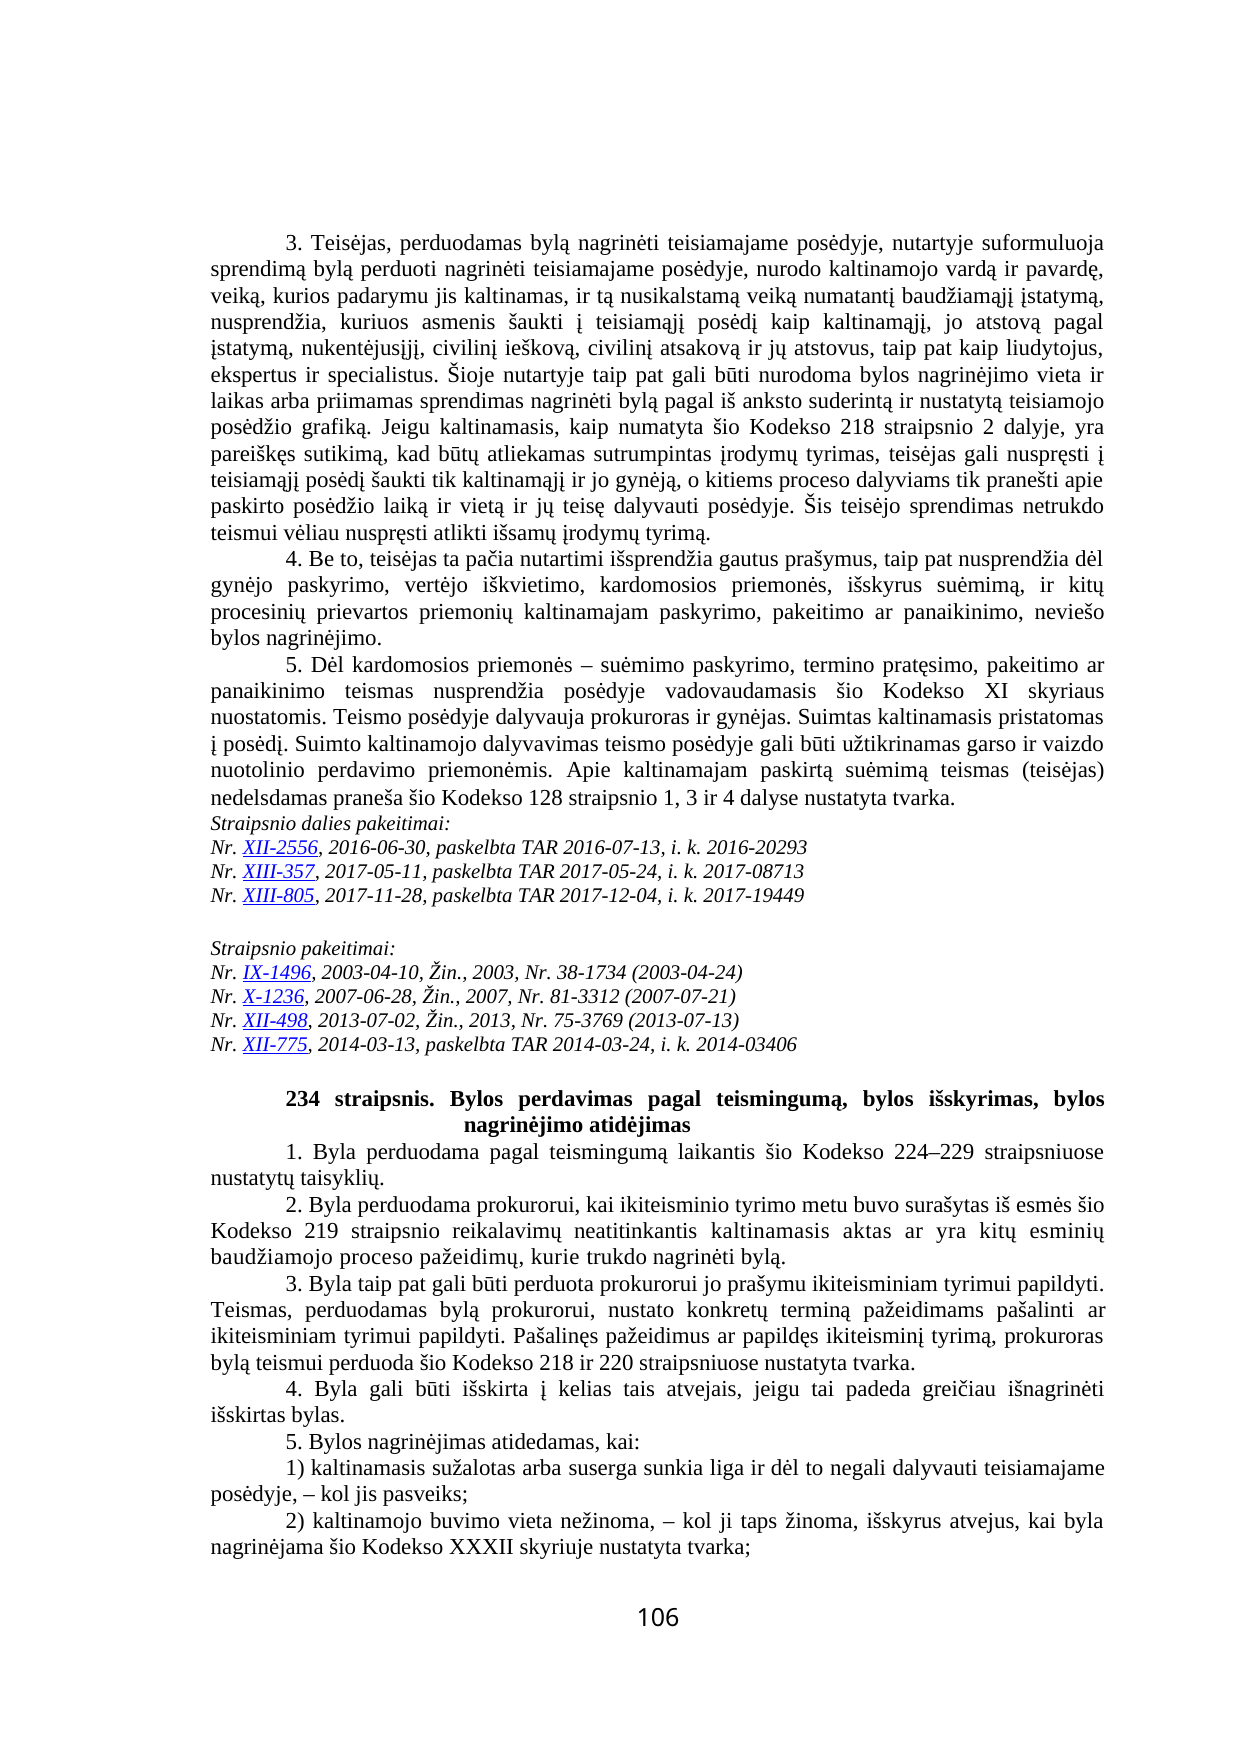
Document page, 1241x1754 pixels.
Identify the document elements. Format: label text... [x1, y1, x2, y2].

text 3. Byla taip pat gali būti perduota prokurorui jo prašymu ikiteisminiam tyrimui papildyti. Teismas, perduodamas bylą prokurorui, nustato konkretų terminą pažeidimams pašalinti ar ikiteisminiam tyrimui papildyti. Pašalinęs pažeidimus ar papildęs ikiteisminį tyrimą, prokuroras bylą teismui perduoda šio Kodekso 218 ir 220 straipsniuose nustatyta tvarka. [210, 1270, 1105, 1375]
text Nr. X-1236, 2007-06-28, Žin., 2007, Nr. 81-3312 (2007-07-21) [210, 984, 1105, 1008]
text 5. Bylos nagrinėjimas atidedamas, kai: [210, 1428, 1105, 1454]
text Nr. XIII-805, 2017-11-28, paskelbta TAR 2017-12-04, i. k. 2017-19449 [210, 883, 1105, 907]
text 234 straipsnis. Bylos perdavimas pagal teismingumą, bylos išskyrimas, bylos nagrinėjimo atidėjimas [285, 1085, 1105, 1138]
text Nr. XII-775, 2014-03-13, paskelbta TAR 2014-03-24, i. k. 2014-03406 [210, 1032, 1105, 1056]
text Nr. XII-498, 2013-07-02, Žin., 2013, Nr. 75-3769 (2013-07-13) [210, 1008, 1105, 1032]
text 3. Teisėjas, perduodamas bylą nagrinėti teisiamajame posėdyje, nutartyje suformuluoja sprendimą bylą perduoti nagrinėti teisiamajame posėdyje, nurodo kaltinamojo vardą ir pavardę, veiką, kurios padarymu jis kaltinamas, ir tą nusikalstamą veiką numatantį baudžiamąjį įstatymą, nusprendžia, kuriuos asmenis šaukti į teisiamąjį posėdį kaip kaltinamąjį, jo atstovą pagal įstatymą, nukentėjusįjį, civilinį ieškovą, civilinį atsakovą ir jų atstovus, taip pat kaip liudytojus, ekspertus ir specialistus. Šioje nutartyje taip pat gali būti nurodoma bylos nagrinėjimo vieta ir laikas arba priimamas sprendimas nagrinėti bylą pagal iš anksto suderintą ir nustatytą teisiamojo posėdžio grafiką. Jeigu kaltinamasis, kaip numatyta šio Kodekso 218 straipsnio 2 dalyje, yra pareiškęs sutikimą, kad būtų atliekamas sutrumpintas įrodymų tyrimas, teisėjas gali nuspręsti į teisiamąjį posėdį šaukti tik kaltinamąjį ir jo gynėją, o kitiems proceso dalyviams tik pranešti apie paskirto posėdžio laiką ir vietą ir jų teisę dalyvauti posėdyje. Šis teisėjo sprendimas netrukdo teismui vėliau nuspręsti atlikti išsamų įrodymų tyrimą. [210, 229, 1105, 545]
text 2) kaltinamojo buvimo vieta nežinoma, – kol ji taps žinoma, išskyrus atvejus, kai byla nagrinėjama šio Kodekso XXXII skyriuje nustatyta tvarka; [210, 1507, 1105, 1559]
text 5. Dėl kardomosios priemonės – suėmimo paskyrimo, termino pratęsimo, pakeitimo ar panaikinimo teismas nusprendžia posėdyje vadovaudamasis šio Kodekso XI skyriaus nuostatomis. Teismo posėdyje dalyvauja prokuroras ir gynėjas. Suimtas kaltinamasis pristatomas į posėdį. Suimto kaltinamojo dalyvavimas teismo posėdyje gali būti užtikrinamas garso ir vaizdo nuotolinio perdavimo priemonėmis. Apie kaltinamajam paskirtą suėmimą teismas (teisėjas) nedelsdamas praneša šio Kodekso 128 straipsnio 1, 3 ir 4 dalyse nustatyta tvarka. [210, 651, 1105, 811]
text 1. Byla perduodama pagal teismingumą laikantis šio Kodekso 224–229 straipsniuose nustatytų taisyklių. [210, 1138, 1105, 1191]
text 4. Byla gali būti išskirta į kelias tais atvejais, jeigu tai padeda greičiau išnagrinėti išskirtas bylas. [210, 1375, 1105, 1428]
text Nr. XII-2556, 2016-06-30, paskelbta TAR 2016-07-13, i. k. 2016-20293 [210, 835, 1105, 859]
text 1) kaltinamasis sužalotas arba suserga sunkia liga ir dėl to negali dalyvauti teisiamajame posėdyje, – kol jis pasveiks; [210, 1454, 1105, 1507]
text 4. Be to, teisėjas ta pačia nutartimi išsprendžia gautus prašymus, taip pat nusprendžia dėl gynėjo paskyrimo, vertėjo iškvietimo, kardomosios priemonės, išskyrus suėmimą, ir kitų procesinių prievartos priemonių kaltinamajam paskyrimo, pakeitimo ar panaikinimo, neviešo bylos nagrinėjimo. [210, 545, 1105, 651]
text Nr. IX-1496, 2003-04-10, Žin., 2003, Nr. 38-1734 (2003-04-24) [210, 960, 1105, 984]
text 2. Byla perduodama prokurorui, kai ikiteisminio tyrimo metu buvo surašytas iš esmės šio Kodekso 219 straipsnio reikalavimų neatitinkantis kaltinamasis aktas ar yra kitų esminių baudžiamojo proceso pažeidimų, kurie trukdo nagrinėti bylą. [210, 1191, 1105, 1270]
text Straipsnio dalies pakeitimai: [210, 811, 1105, 835]
text Straipsnio pakeitimai: [210, 936, 1105, 960]
text Nr. XIII-357, 2017-05-11, paskelbta TAR 2017-05-24, i. k. 2017-08713 [210, 859, 1105, 883]
